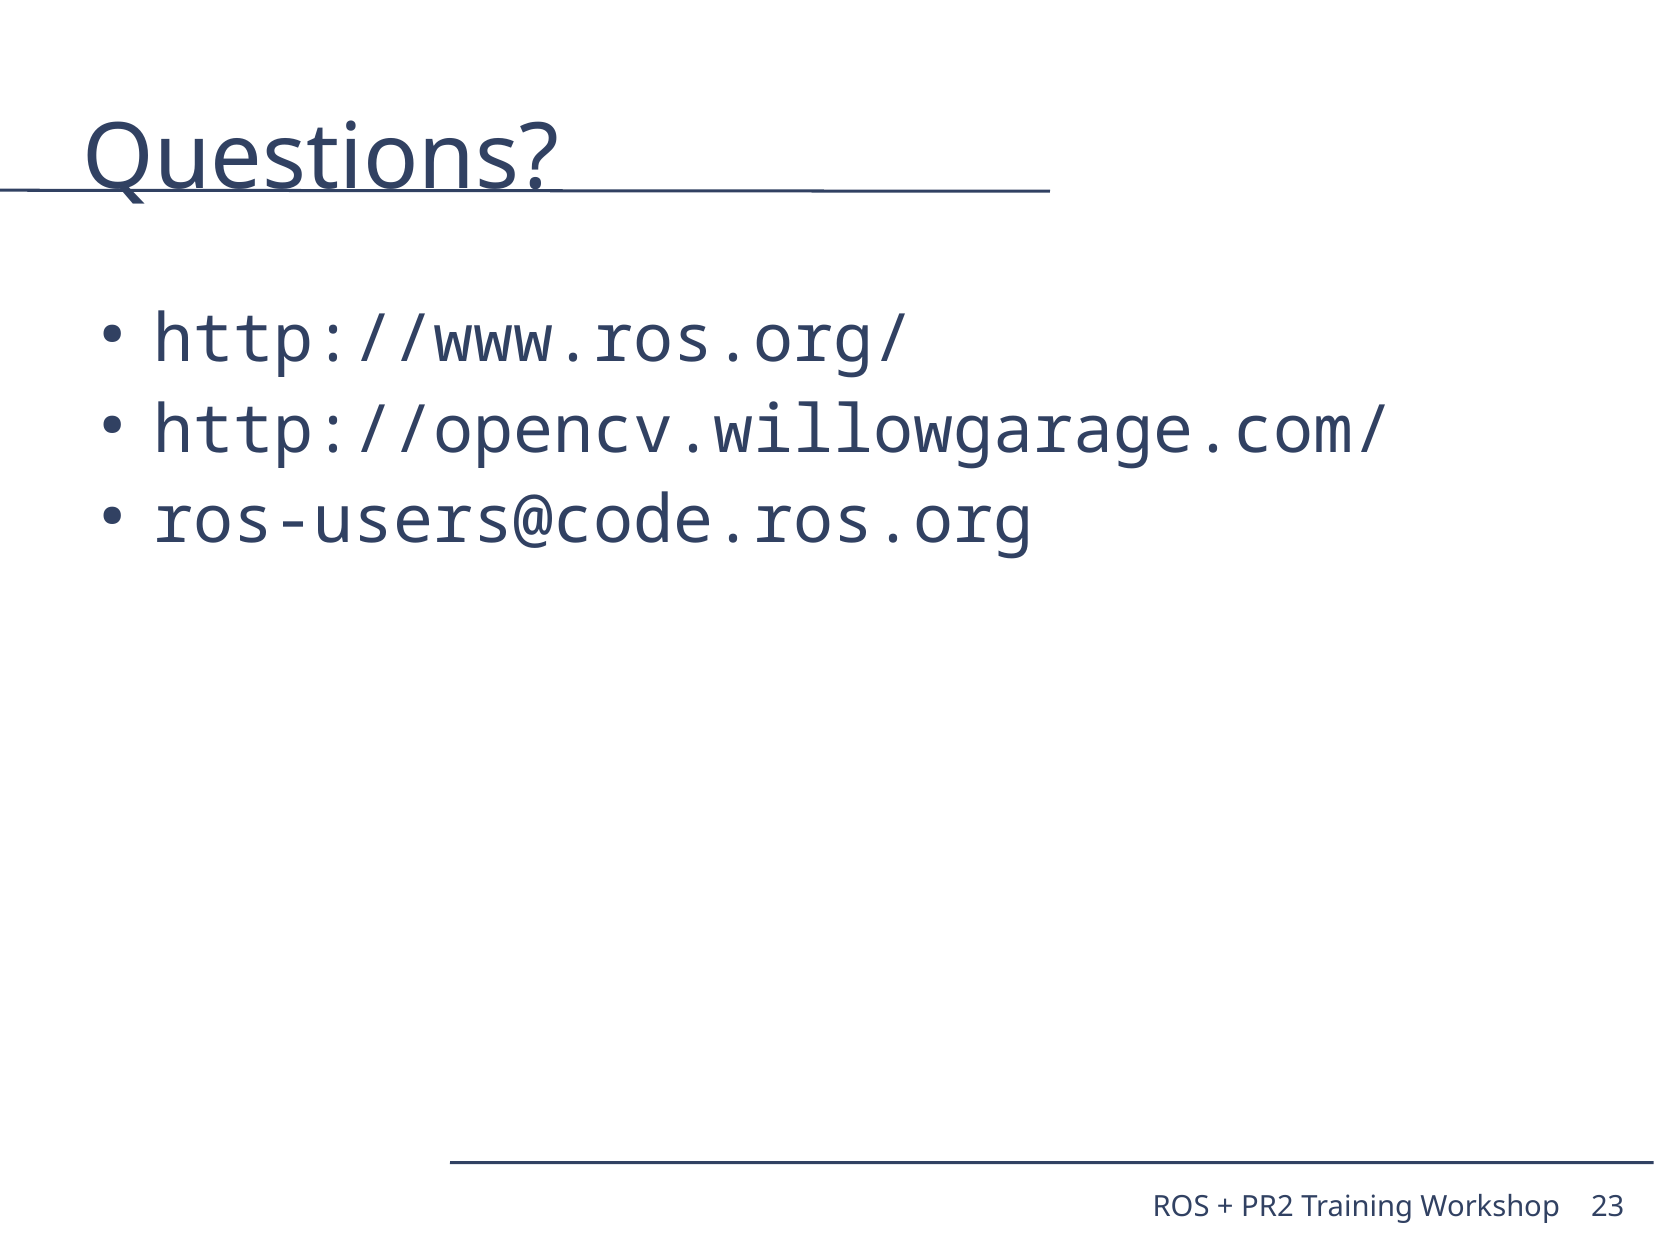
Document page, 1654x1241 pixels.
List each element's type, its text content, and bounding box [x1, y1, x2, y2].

list http://www.ros.org/ http://opencv.willowgarage.com/ ros-users@code.ros.org [82, 290, 1571, 1109]
title Questions? [82, 56, 1571, 250]
